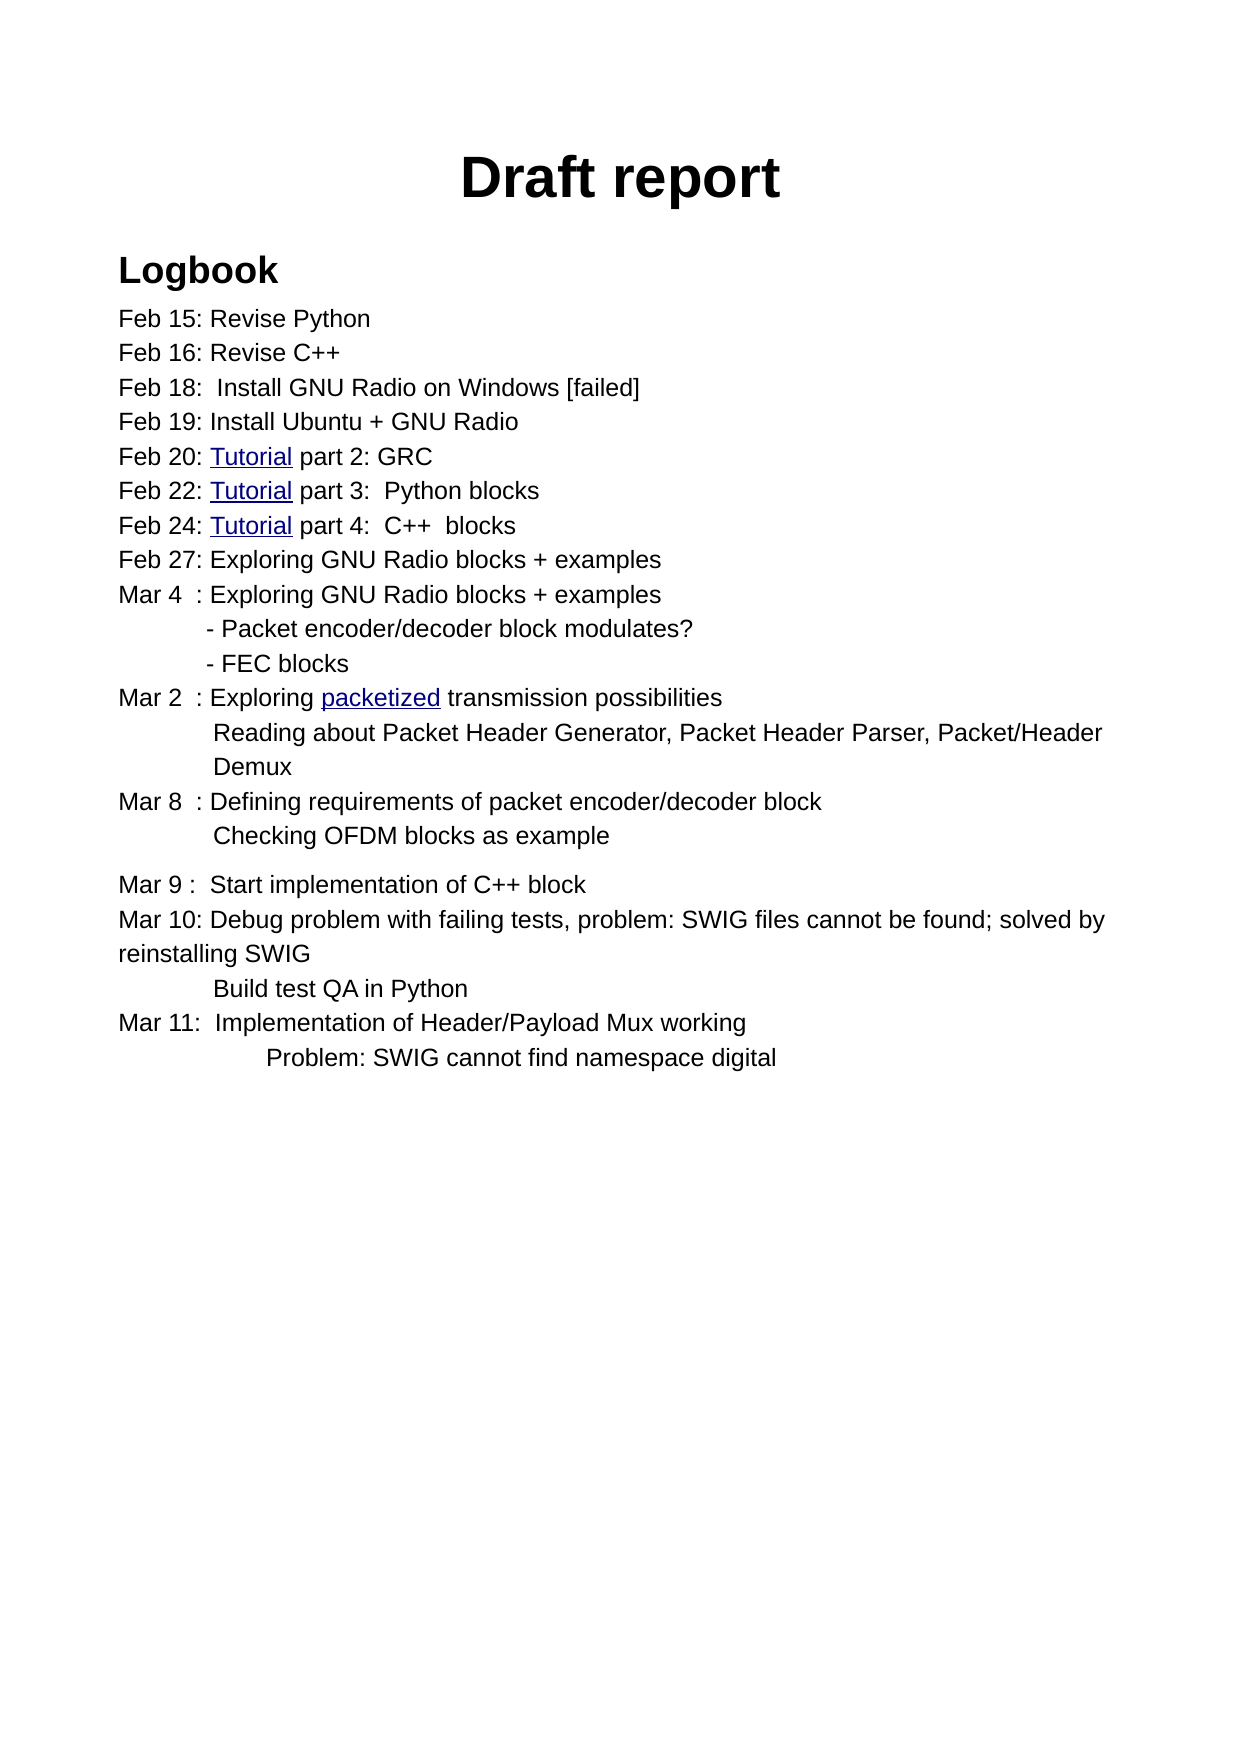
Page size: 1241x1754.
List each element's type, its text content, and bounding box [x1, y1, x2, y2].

text Mar 9 : Start implementation of C++ block Mar 10: Debug problem with failing tests, problem: SWIG files cannot be found; solved by reinstalling SWIG Build test QA in Python Mar 11: Implementation of Header/Payload Mux working Problem: SWIG cannot find namespace digital [118, 870, 1122, 1244]
subtitle Logbook [118, 248, 1122, 291]
text Feb 15: Revise Python Feb 16: Revise C++ Feb 18: Install GNU Radio on Windows [failed] Feb 19: Install Ubuntu + GNU Radio Feb 20: Tutorial part 2: GRC Feb 22: Tutorial part 3: Python blocks Feb 24: Tutorial part 4: C++ blocks Feb 27: Exploring GNU Radio blocks + examples Mar 4 : Exploring GNU Radio blocks + examples - Packet encoder/decoder block modulates? - FEC blocks Mar 2 : Exploring packetized transmission possibilities Reading about Packet Header Generator, Packet Header Parser, Packet/Header Demux Mar 8 : Defining requirements of packet encoder/decoder block Checking OFDM blocks as example [118, 304, 1122, 850]
title Draft report [118, 143, 1122, 210]
